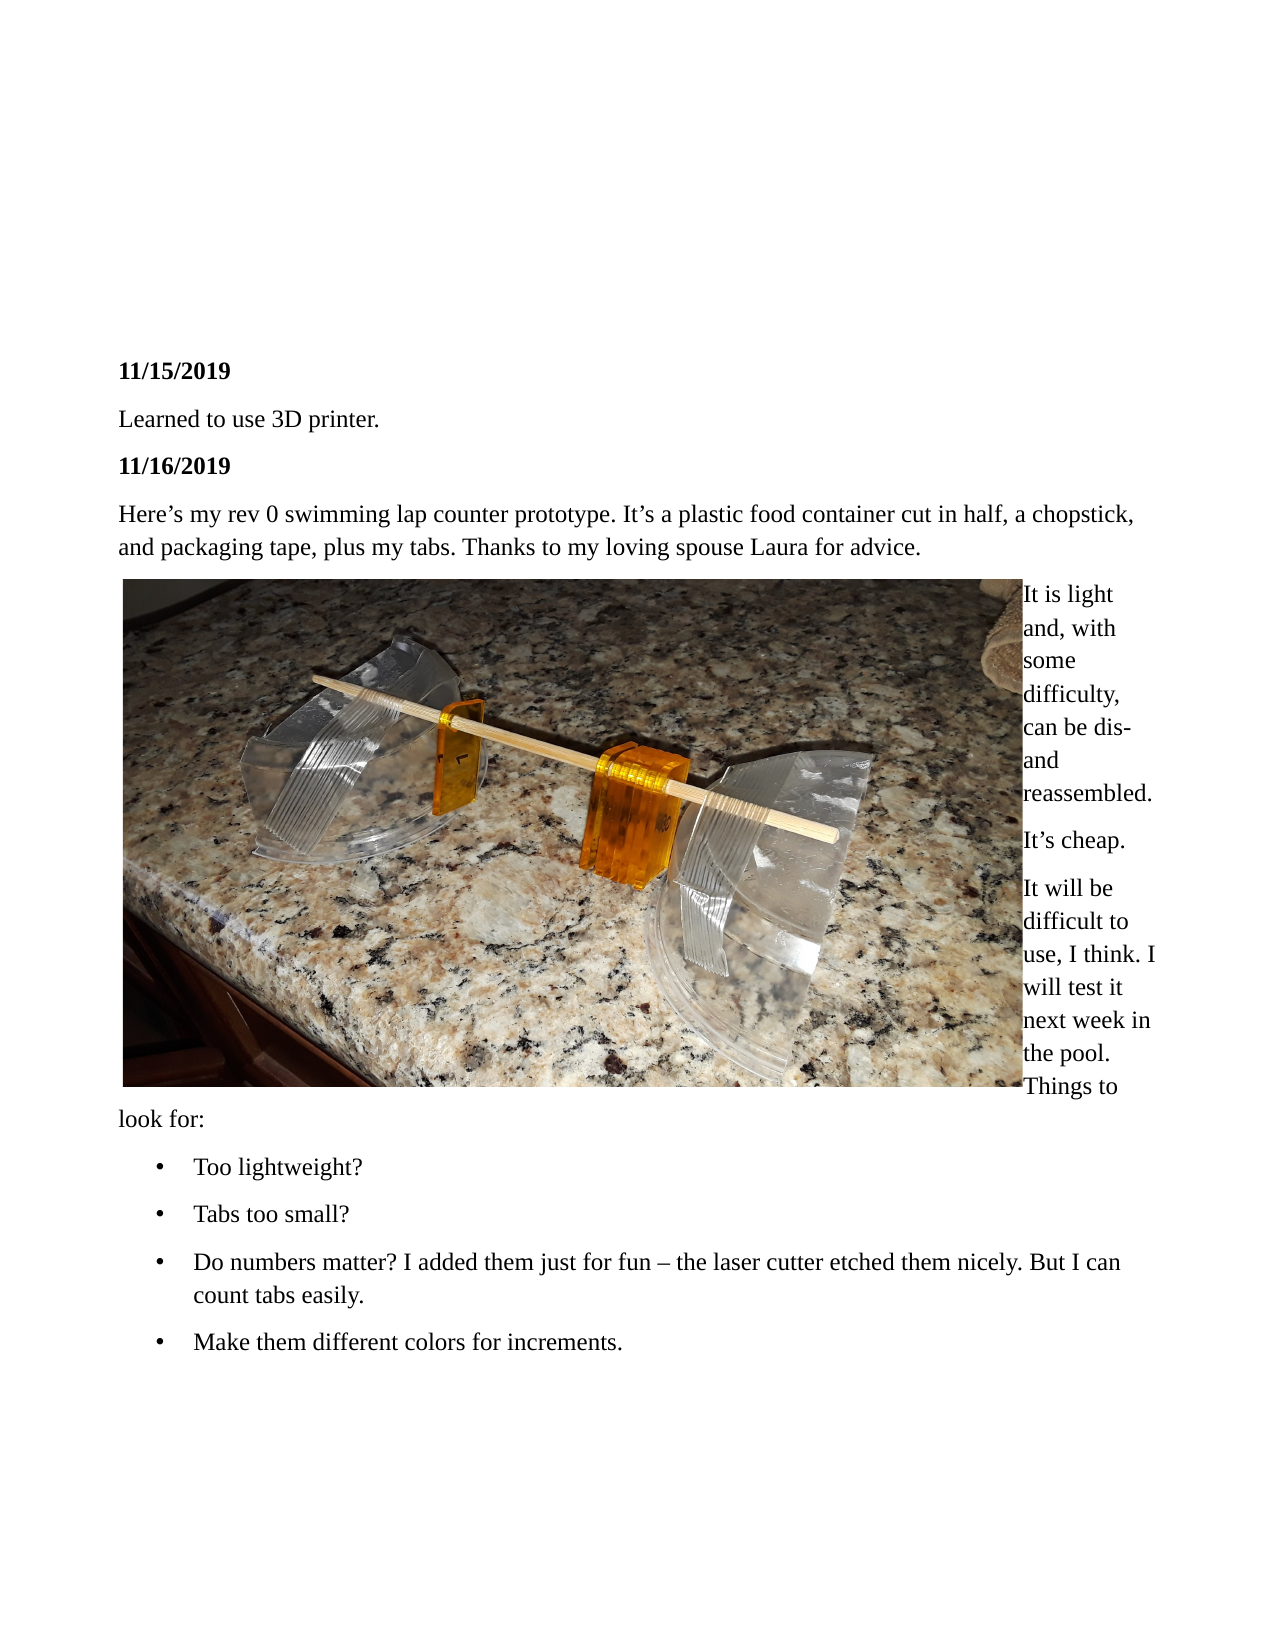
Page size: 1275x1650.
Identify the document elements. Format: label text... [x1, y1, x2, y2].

text 11/15/2019 [118, 356, 1157, 385]
text It is light and, with some difficulty, can be dis- and reassembled. [1023, 579, 1157, 806]
list Tabs too small? [156, 1199, 1157, 1228]
text 11/16/2019 [118, 451, 1157, 480]
list Too lightweight? [156, 1152, 1157, 1180]
list Do numbers matter? I added them just for fun – the laser cutter etched them nicely. But I can count tabs easily. [156, 1247, 1157, 1309]
text Here’s my rev 0 swimming lap counter prototype. It’s a plastic food container cut in half, a chopstick, and packaging tape, plus my tabs. Thanks to my loving spouse Laura for advice. [118, 499, 1157, 561]
text It’s cheap. [1023, 825, 1157, 854]
picture [122, 579, 1023, 1087]
list Make them different colors for increments. [156, 1327, 1157, 1356]
text It will be difficult to use, I think. I will test it next week in the pool. Things to look for: [118, 873, 1157, 1133]
text Learned to use 3D printer. [118, 404, 1157, 432]
